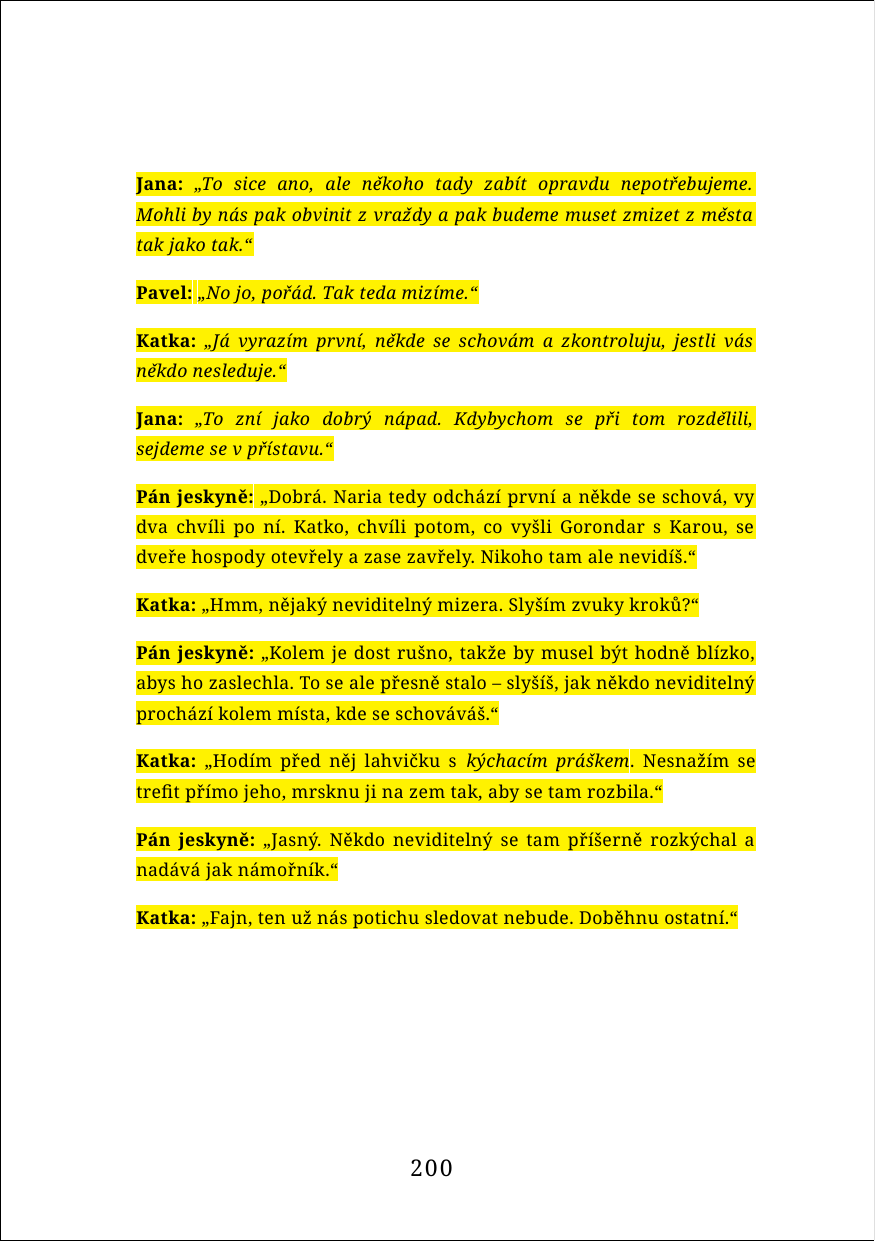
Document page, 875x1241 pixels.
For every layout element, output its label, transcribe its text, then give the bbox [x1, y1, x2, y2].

text Katka: „Fajn, ten už nás potichu sledovat nebude. Doběhnu ostatní.“ [136, 905, 756, 929]
text Pavel: „No jo, pořád. Tak teda mizíme.“ [136, 280, 756, 304]
text Katka: „Já vyrazím první, někde se schovám a zkontroluju, jestli vás někdo nesleduje.“ [136, 328, 756, 382]
text Pán jeskyně: „Kolem je dost rušno, takže by musel být hodně blízko, abys ho zaslechla. To se ale přesně stalo – slyšíš, jak někdo neviditelný prochází kolem místa, kde se schováváš.“ [136, 641, 756, 725]
text Katka: „Hodím před něj lahvičku s kýchacím práškem. Nesnažím se trefit přímo jeho, mrsknu ji na zem tak, aby se tam rozbila.“ [136, 749, 756, 803]
text Jana: „To sice ano, ale někoho tady zabít opravdu nepotřebujeme. Mohli by nás pak obvinit z vraždy a pak budeme muset zmizet z města tak jako tak.“ [136, 172, 756, 256]
text Pán jeskyně: „Jasný. Někdo neviditelný se tam příšerně rozkýchal a nadává jak námořník.“ [136, 827, 756, 881]
text Jana: „To zní jako dobrý nápad. Kdybychom se při tom rozdělili, sejdeme se v přístavu.“ [136, 406, 756, 461]
text Pán jeskyně: „Dobrá. Naria tedy odchází první a někde se schová, vy dva chvíli po ní. Katko, chvíli potom, co vyšli Gorondar s Karou, se dveře hospody otevřely a zase zavřely. Nikoho tam ale nevidíš.“ [136, 484, 756, 569]
text Katka: „Hmm, nějaký neviditelný mizera. Slyším zvuky kroků?“ [136, 593, 756, 617]
